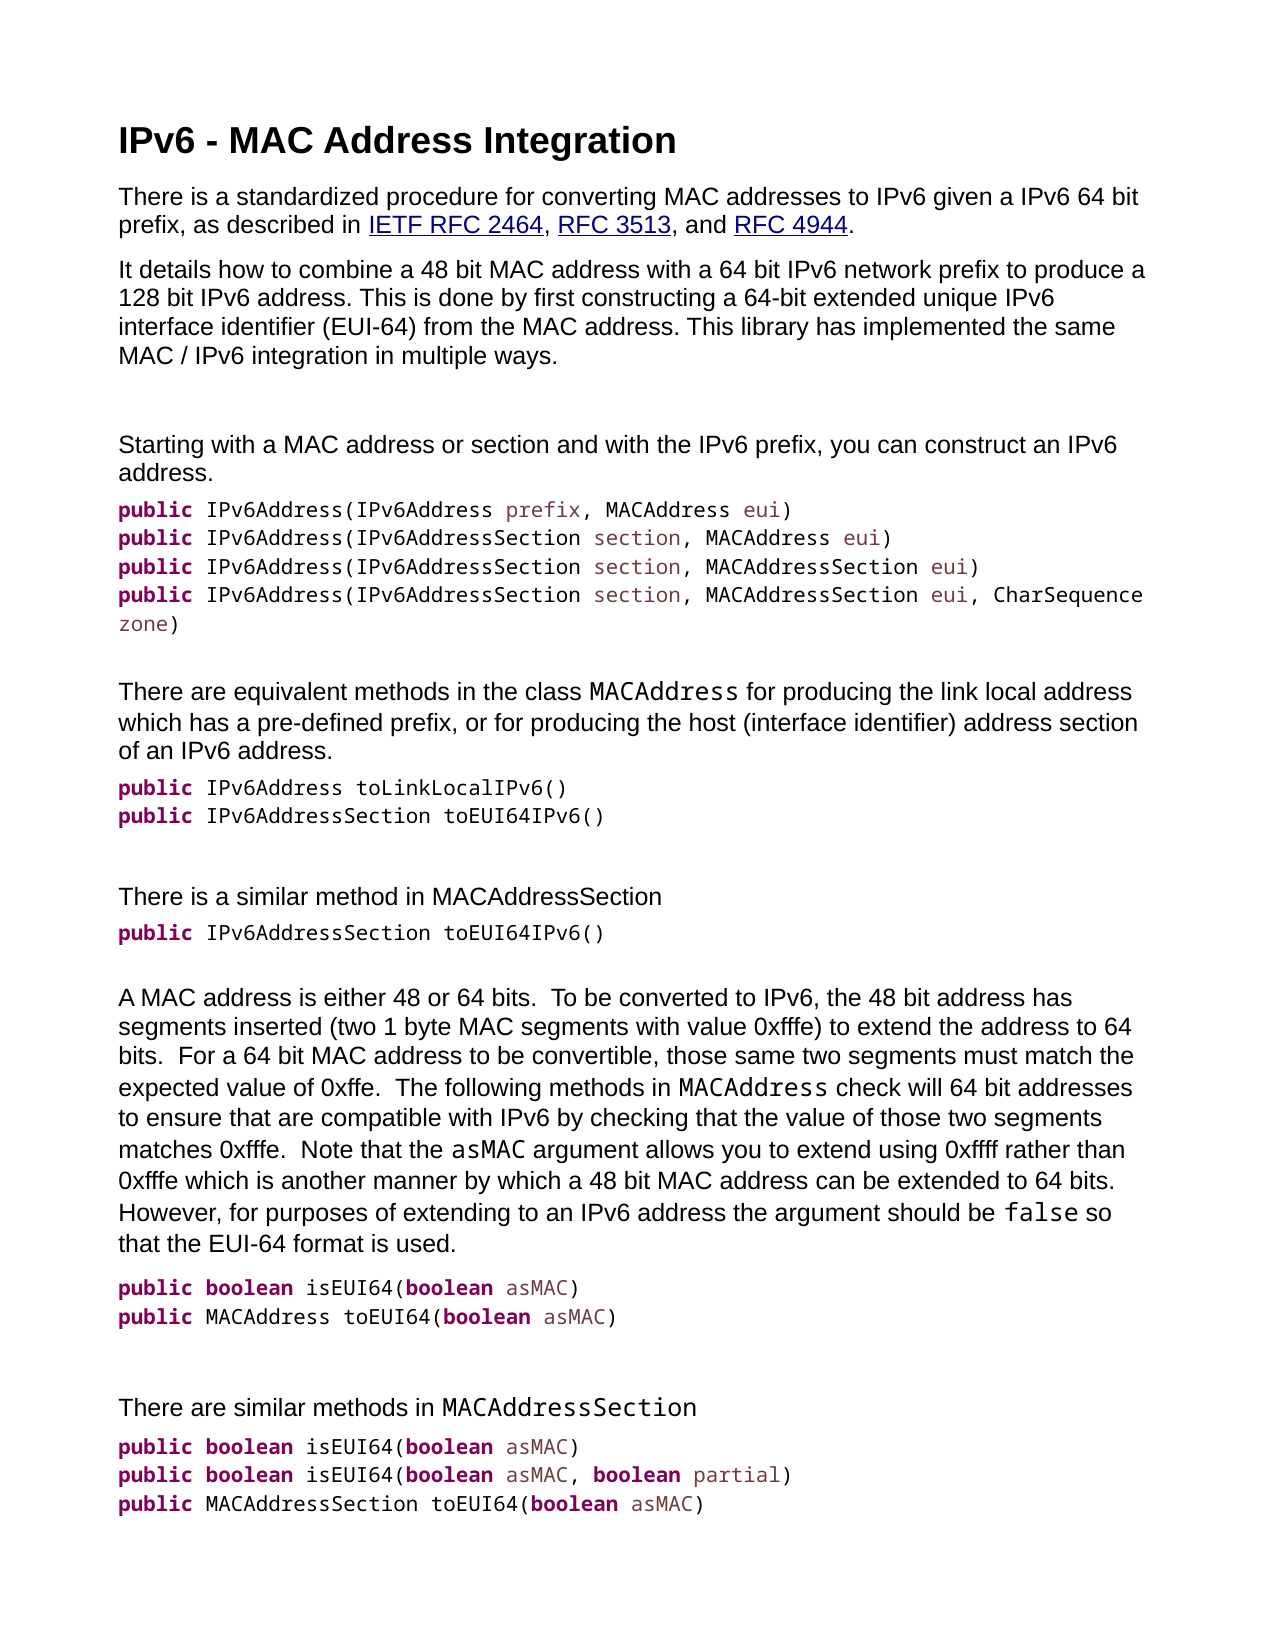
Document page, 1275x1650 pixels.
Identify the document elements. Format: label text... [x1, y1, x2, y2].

subtitle IPv6 - MAC Address Integration [118, 118, 1157, 161]
text public boolean isEUI64(boolean asMAC) [118, 1432, 1157, 1460]
text public IPv6Address(IPv6AddressSection section, MACAddress eui) [118, 523, 1157, 552]
text public MACAddressSection toEUI64(boolean asMAC) [118, 1489, 1157, 1517]
text public boolean isEUI64(boolean asMAC, boolean partial) [118, 1460, 1157, 1489]
text public IPv6Address(IPv6Address prefix, MACAddress eui) [118, 495, 1157, 523]
text public IPv6Address toLinkLocalIPv6() public IPv6AddressSection toEUI64IPv6() [118, 773, 1157, 830]
text public IPv6Address(IPv6AddressSection section, MACAddressSection eui) [118, 552, 1157, 580]
text There are similar methods in MACAddressSection [118, 1390, 1157, 1424]
text There are equivalent methods in the class MACAddress for producing the link local address which has a pre-defined prefix, or for producing the host (interface identifier) address section of an IPv6 address. [118, 673, 1157, 765]
text There is a similar method in MACAddressSection [118, 882, 1157, 911]
text It details how to combine a 48 bit MAC address with a 64 bit IPv6 network prefix to produce a 128 bit IPv6 address. This is done by first constructing a 64-bit extended unique IPv6 interface identifier (EUI-64) from the MAC address. This library has implemented the same MAC / IPv6 integration in multiple ways. [118, 255, 1157, 370]
text public IPv6Address(IPv6AddressSection section, MACAddressSection eui, CharSequence zone) [118, 580, 1157, 637]
text Starting with a MAC address or section and with the IPv6 prefix, you can construct an IPv6 address. [118, 430, 1157, 487]
text There is a standardized procedure for converting MAC addresses to IPv6 given a IPv6 64 bit prefix, as described in IETF RFC 2464, RFC 3513, and RFC 4944. [118, 182, 1157, 239]
text public IPv6AddressSection toEUI64IPv6() [118, 918, 1157, 947]
text public boolean isEUI64(boolean asMAC) public MACAddress toEUI64(boolean asMAC) [118, 1273, 1157, 1330]
text A MAC address is either 48 or 64 bits. To be converted to IPv6, the 48 bit address has segments inserted (two 1 byte MAC segments with value 0xfffe) to extend the address to 64 bits. For a 64 bit MAC address to be convertible, those same two segments must match the expected value of 0xffe. The following methods in MACAddress check will 64 bit addresses to ensure that are compatible with IPv6 by checking that the value of those two segments matches 0xfffe. Note that the asMAC argument allows you to extend using 0xffff rather than 0xfffe which is another manner by which a 48 bit MAC address can be extended to 64 bits. However, for purposes of extending to an IPv6 address the argument should be false so that the EUI-64 format is used. [118, 983, 1157, 1258]
